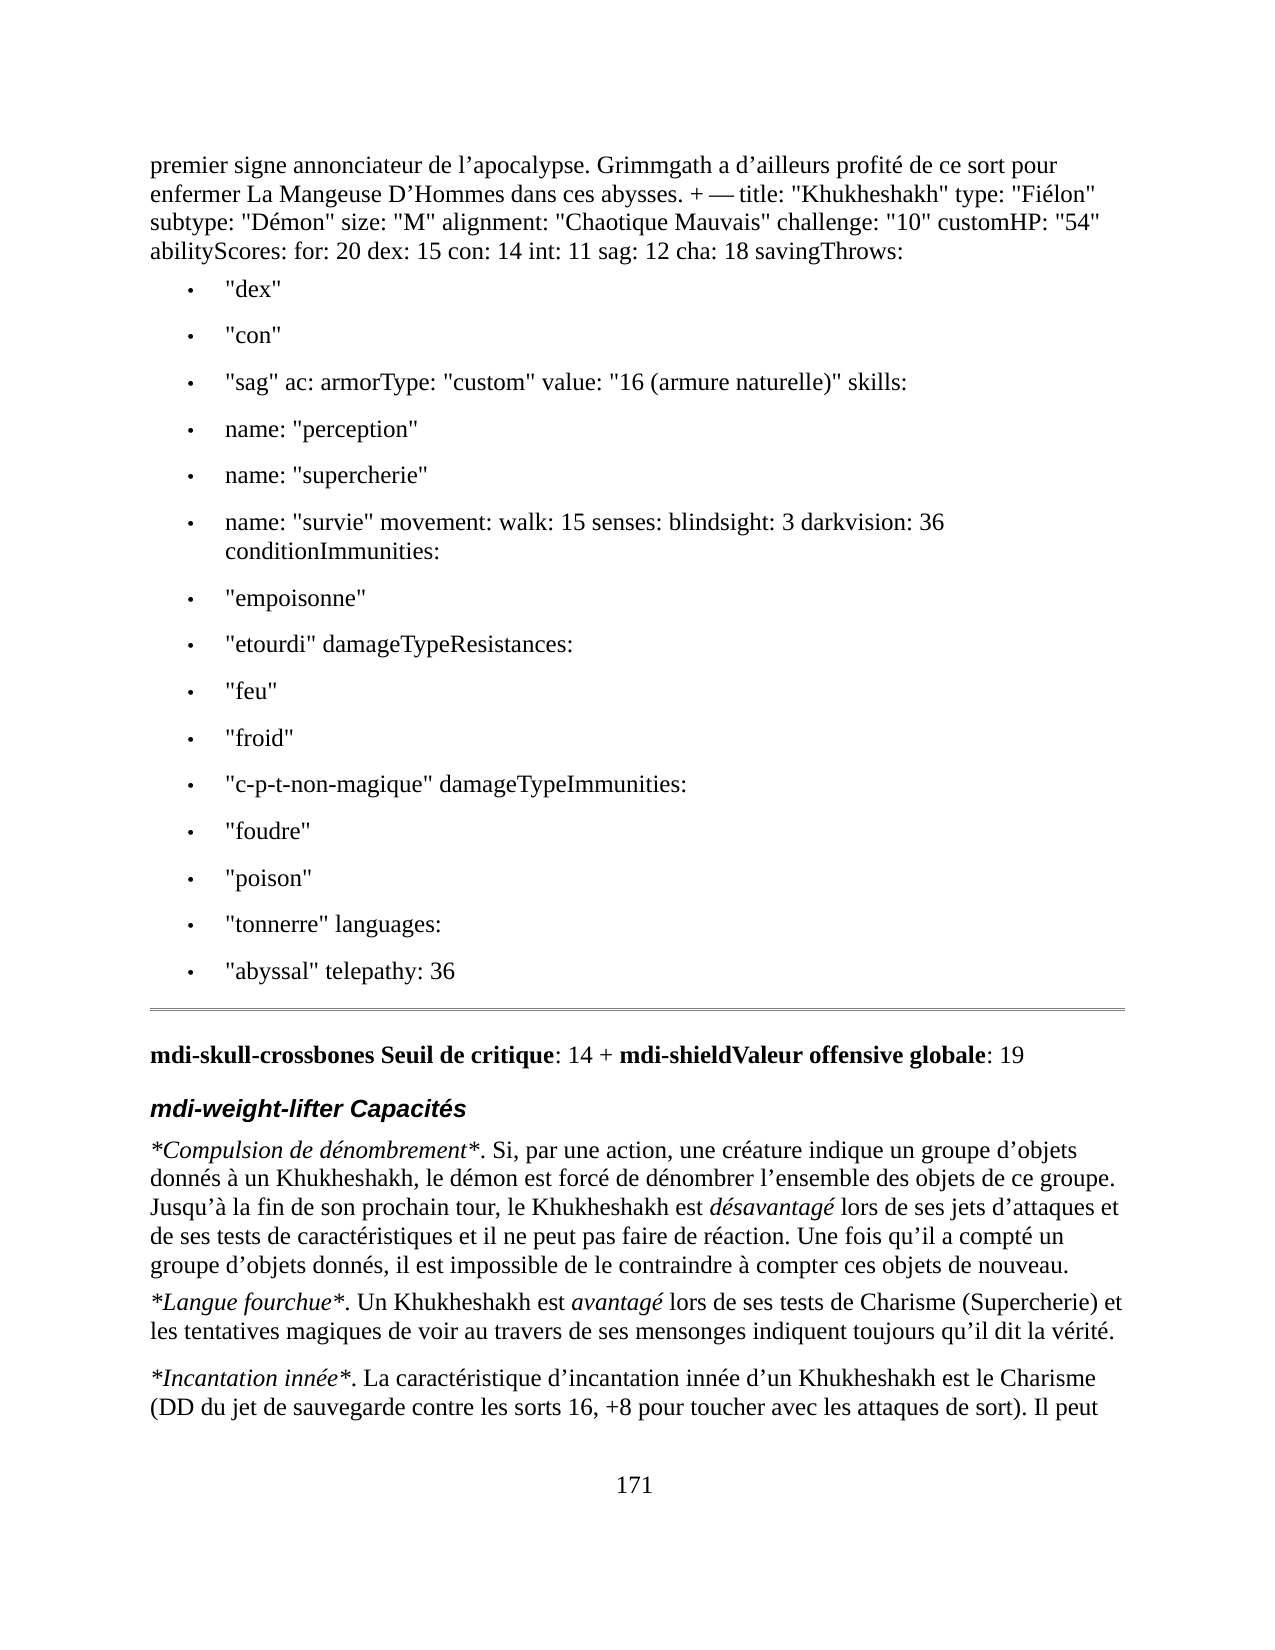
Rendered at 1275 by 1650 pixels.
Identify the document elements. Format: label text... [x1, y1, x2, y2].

list "froid" [187, 723, 1125, 751]
list name: "supercherie" [187, 461, 1125, 489]
list "dex" [187, 274, 1125, 303]
list "feu" [187, 676, 1125, 705]
text mdi-skull-crossbones Seuil de critique: 14 + mdi-shieldValeur offensive globale: 19 [150, 1040, 1125, 1069]
text *Incantation innée*. La caractéristique d’incantation innée d’un Khukheshakh est le Charisme (DD du jet de sauvegarde contre les sorts 16, +8 pour toucher avec les attaques de sort). Il peut [150, 1363, 1125, 1420]
list "tonnerre" languages: [187, 909, 1125, 938]
list "etourdi" damageTypeResistances: [187, 629, 1125, 658]
list "c-p-t-non-magique" damageTypeImmunities: [187, 769, 1125, 798]
list "con" [187, 321, 1125, 349]
text premier signe annonciateur de l’apocalypse. Grimmgath a d’ailleurs profité de ce sort pour enfermer La Mangeuse D’Hommes dans ces abysses. + — title: "Khukheshakh" type: "Fiélon" subtype: "Démon" size: "M" alignment: "Chaotique Mauvais" challenge: "10" customHP: "54" abilityScores: for: 20 dex: 15 con: 14 int: 11 sag: 12 cha: 18 savingThrows: [150, 150, 1125, 265]
list name: "survie" movement: walk: 15 senses: blindsight: 3 darkvision: 36 conditionImmunities: [187, 507, 1125, 565]
list "sag" ac: armorType: "custom" value: "16 (armure naturelle)" skills: [187, 367, 1125, 396]
list "foudre" [187, 816, 1125, 845]
list "poison" [187, 863, 1125, 891]
list "empoisonne" [187, 583, 1125, 611]
text *Langue fourchue*. Un Khukheshakh est avantagé lors de ses tests de Charisme (Supercherie) et les tentatives magiques de voir au travers de ses mensonges indiquent toujours qu’il dit la vérité. [150, 1287, 1125, 1345]
list name: "perception" [187, 414, 1125, 443]
subtitle mdi-weight-lifter Capacités [150, 1094, 1125, 1122]
list "abyssal" telepathy: 36 [187, 956, 1125, 985]
text *Compulsion de dénombrement*. Si, par une action, une créature indique un groupe d’objets donnés à un Khukheshakh, le démon est forcé de dénombrer l’ensemble des objets de ce groupe. Jusqu’à la fin de son prochain tour, le Khukheshakh est désavantagé lors de ses jets d’attaques et de ses tests de caractéristiques et il ne peut pas faire de réaction. Une fois qu’il a compté un groupe d’objets donnés, il est impossible de le contraindre à compter ces objets de nouveau. [150, 1135, 1125, 1278]
